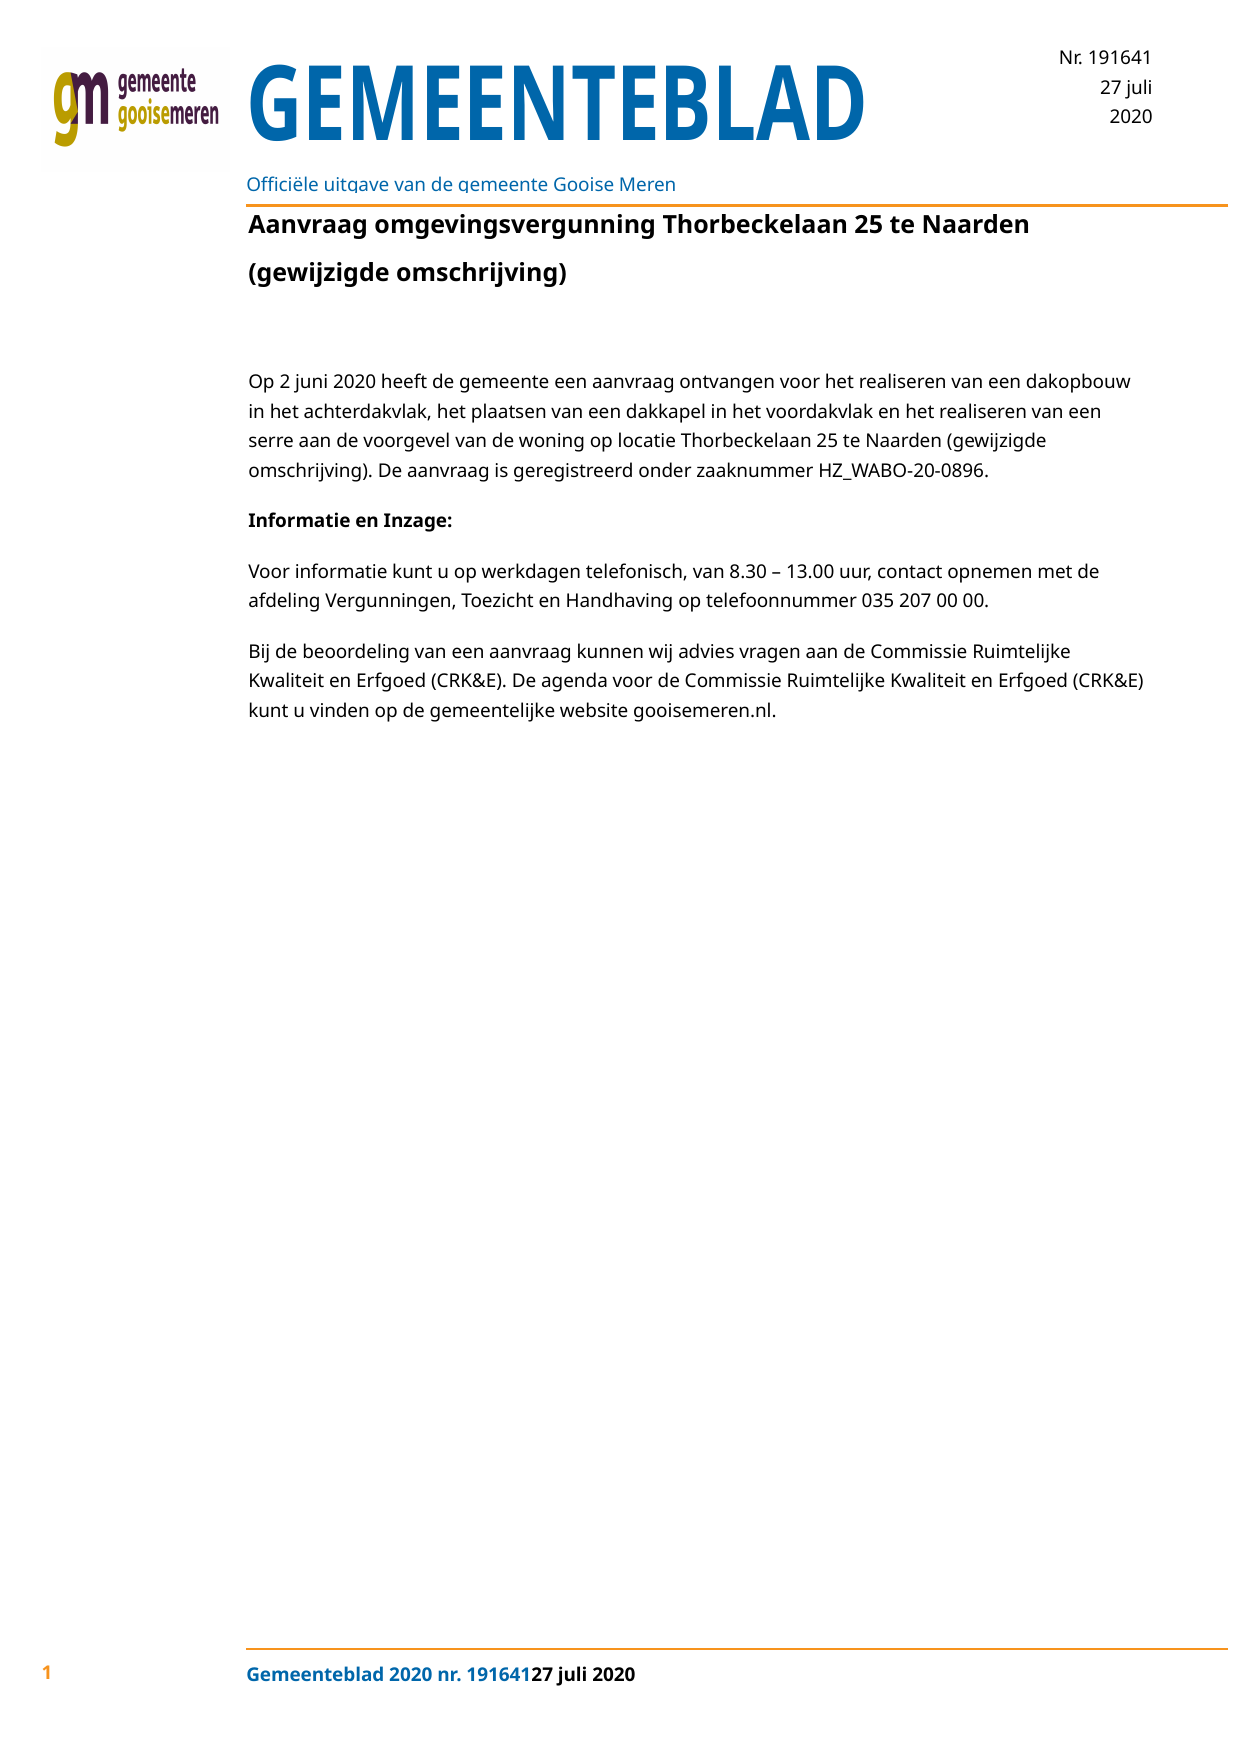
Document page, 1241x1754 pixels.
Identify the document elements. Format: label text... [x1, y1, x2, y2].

text Voor informatie kunt u op werkdagen telefonisch, van 8.30 – 13.00 uur, contact opnemen met de afdeling Vergunningen, Toezicht en Handhaving op telefoonnummer 035 207 00 00. [248, 558, 1152, 613]
text Bij de beoordeling van een aanvraag kunnen wij advies vragen aan de Commissie Ruimtelijke Kwaliteit en Erfgoed (CRK&E). De agenda voor de Commissie Ruimtelijke Kwaliteit en Erfgoed (CRK&E) kunt u vinden op de gemeentelijke website gooisemeren.nl. [248, 638, 1152, 723]
text Op 2 juni 2020 heeft de gemeente een aanvraag ontvangen voor het realiseren van een dakopbouw in het achterdakvlak, het plaatsen van een dakkapel in het voordakvlak en het realiseren van een serre aan de voorgevel van de woning op locatie Thorbeckelaan 25 te Naarden (gewijzigde omschrijving). De aanvraag is geregistreerd onder zaaknummer HZ_WABO-20-0896. [248, 368, 1152, 483]
picture [41, 47, 231, 172]
text Aanvraag omgevingsvergunning Thorbeckelaan 25 te Naarden (gewijzigde omschrijving) [248, 207, 1152, 288]
text Informatie en Inzage: [248, 507, 1152, 533]
